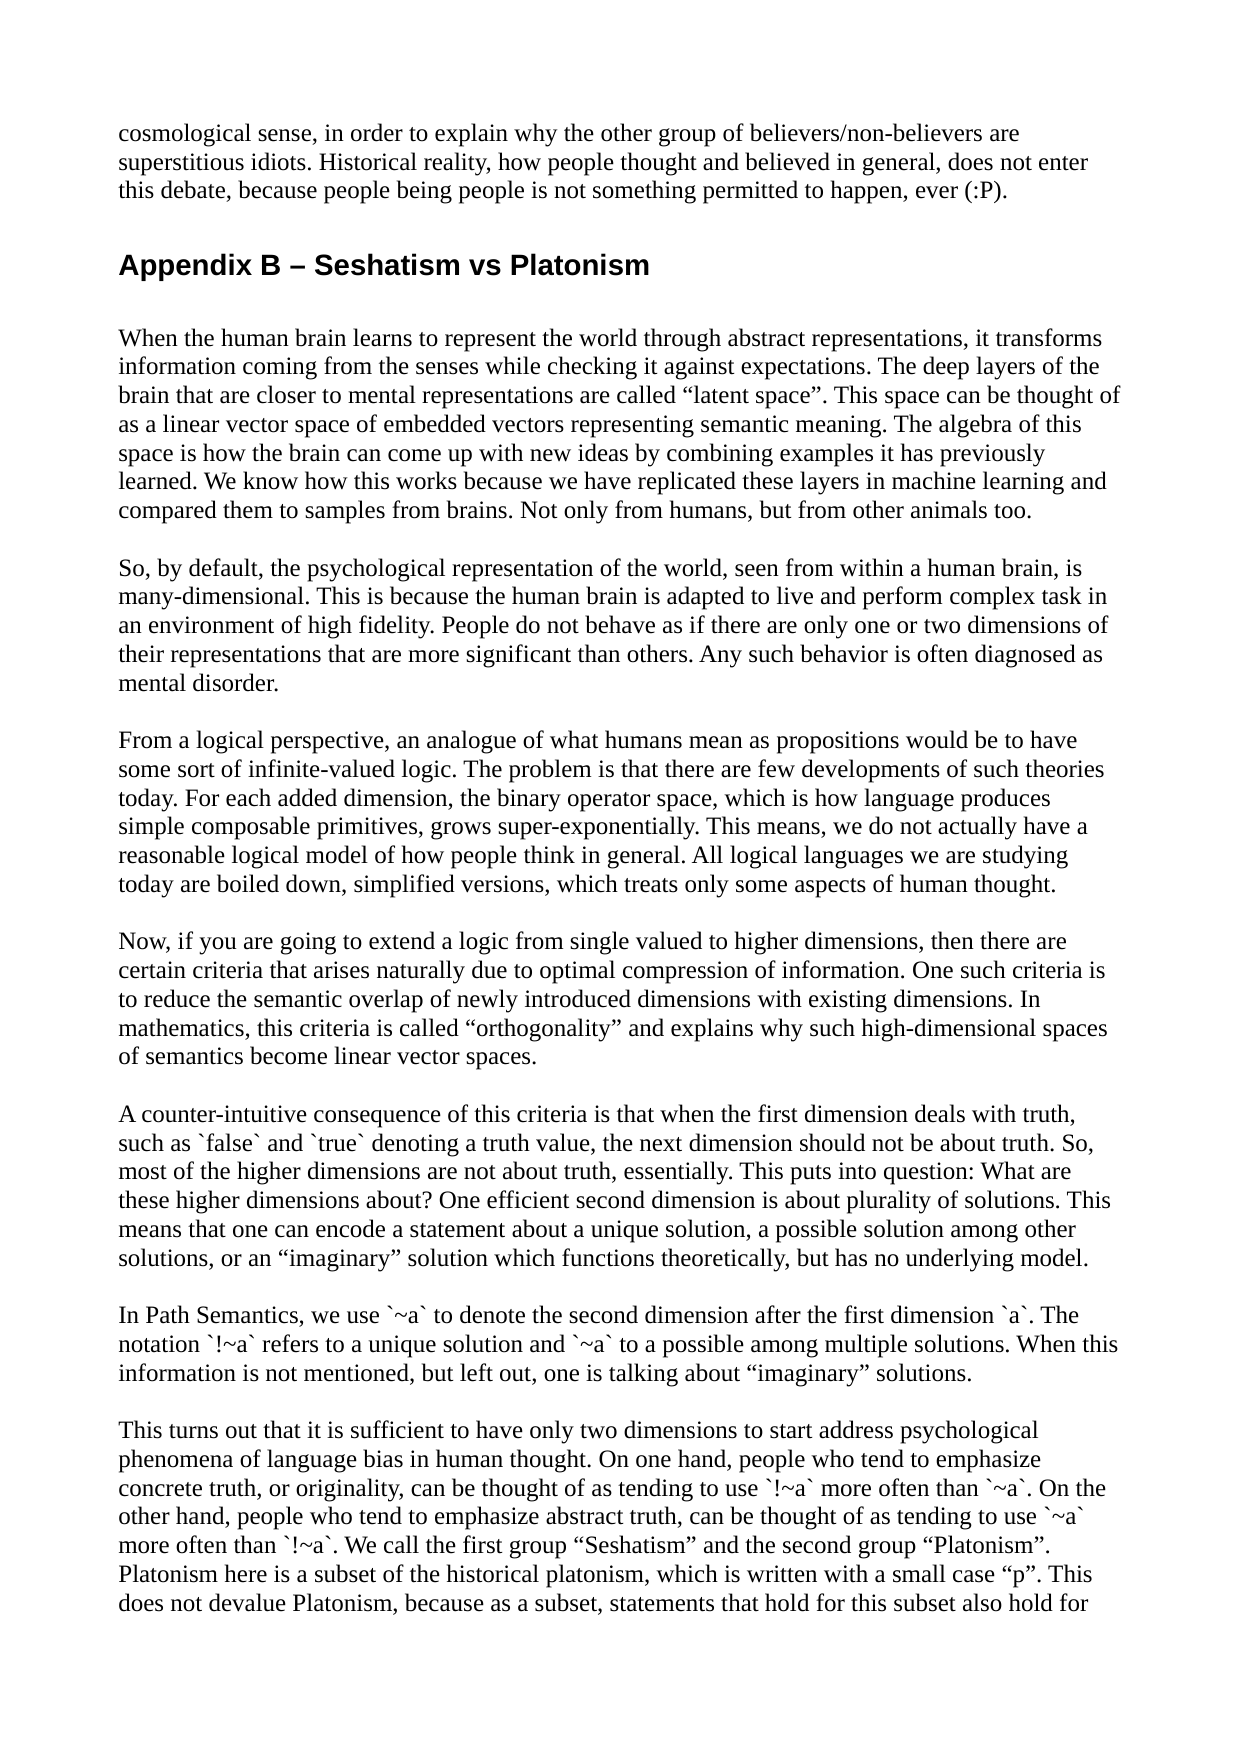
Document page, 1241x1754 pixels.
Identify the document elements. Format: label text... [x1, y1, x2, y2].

text So, by default, the psychological representation of the world, seen from within a human brain, is many-dimensional. This is because the human brain is adapted to live and perform complex task in an environment of high fidelity. People do not behave as if there are only one or two dimensions of their representations that are more significant than others. Any such behavior is often diagnosed as mental disorder. [118, 553, 1122, 696]
text From a logical perspective, an analogue of what humans mean as propositions would be to have some sort of infinite-valued logic. The problem is that there are few developments of such theories today. For each added dimension, the binary operator space, which is how language produces simple composable primitives, grows super-exponentially. This means, we do not actually have a reasonable logical model of how people think in general. All logical languages we are studying today are boiled down, simplified versions, which treats only some aspects of human thought. [118, 725, 1122, 898]
text In Path Semantics, we use `~a` to denote the second dimension after the first dimension `a`. The notation `!~a` refers to a unique solution and `~a` to a possible among multiple solutions. When this information is not mentioned, but left out, one is talking about “imaginary” solutions. [118, 1300, 1122, 1386]
text This turns out that it is sufficient to have only two dimensions to start address psychological phenomena of language bias in human thought. On one hand, people who tend to emphasize concrete truth, or originality, can be thought of as tending to use `!~a` more often than `~a`. On the other hand, people who tend to emphasize abstract truth, can be thought of as tending to use `~a` more often than `!~a`. We call the first group “Seshatism” and the second group “Platonism”. Platonism here is a subset of the historical platonism, which is written with a small case “p”. This does not devalue Platonism, because as a subset, statements that hold for this subset also hold for [118, 1415, 1122, 1616]
text Now, if you are going to extend a logic from single valued to higher dimensions, then there are certain criteria that arises naturally due to optimal compression of information. One such criteria is to reduce the semantic overlap of newly introduced dimensions with existing dimensions. In mathematics, this criteria is called “orthogonality” and explains why such high-dimensional spaces of semantics become linear vector spaces. [118, 926, 1122, 1070]
text A counter-intuitive consequence of this criteria is that when the first dimension deals with truth, such as `false` and `true` denoting a truth value, the next dimension should not be about truth. So, most of the higher dimensions are not about truth, essentially. This puts into question: What are these higher dimensions about? One efficient second dimension is about plurality of solutions. This means that one can encode a statement about a unique solution, a possible solution among other solutions, or an “imaginary” solution which functions theoretically, but has no underlying model. [118, 1099, 1122, 1271]
text When the human brain learns to represent the world through abstract representations, it transforms information coming from the senses while checking it against expectations. The deep layers of the brain that are closer to mental representations are called “latent space”. This space can be thought of as a linear vector space of embedded vectors representing semantic meaning. The algebra of this space is how the brain can come up with new ideas by combining examples it has previously learned. We know how this works because we have replicated these layers in machine learning and compared them to samples from brains. Not only from humans, but from other animals too. [118, 323, 1122, 524]
subtitle Appendix B – Seshatism vs Platonism [118, 248, 1122, 281]
text cosmological sense, in order to explain why the other group of believers/non-believers are superstitious idiots. Historical reality, how people thought and believed in general, does not enter this debate, because people being people is not something permitted to happen, ever (:P). [118, 118, 1122, 204]
